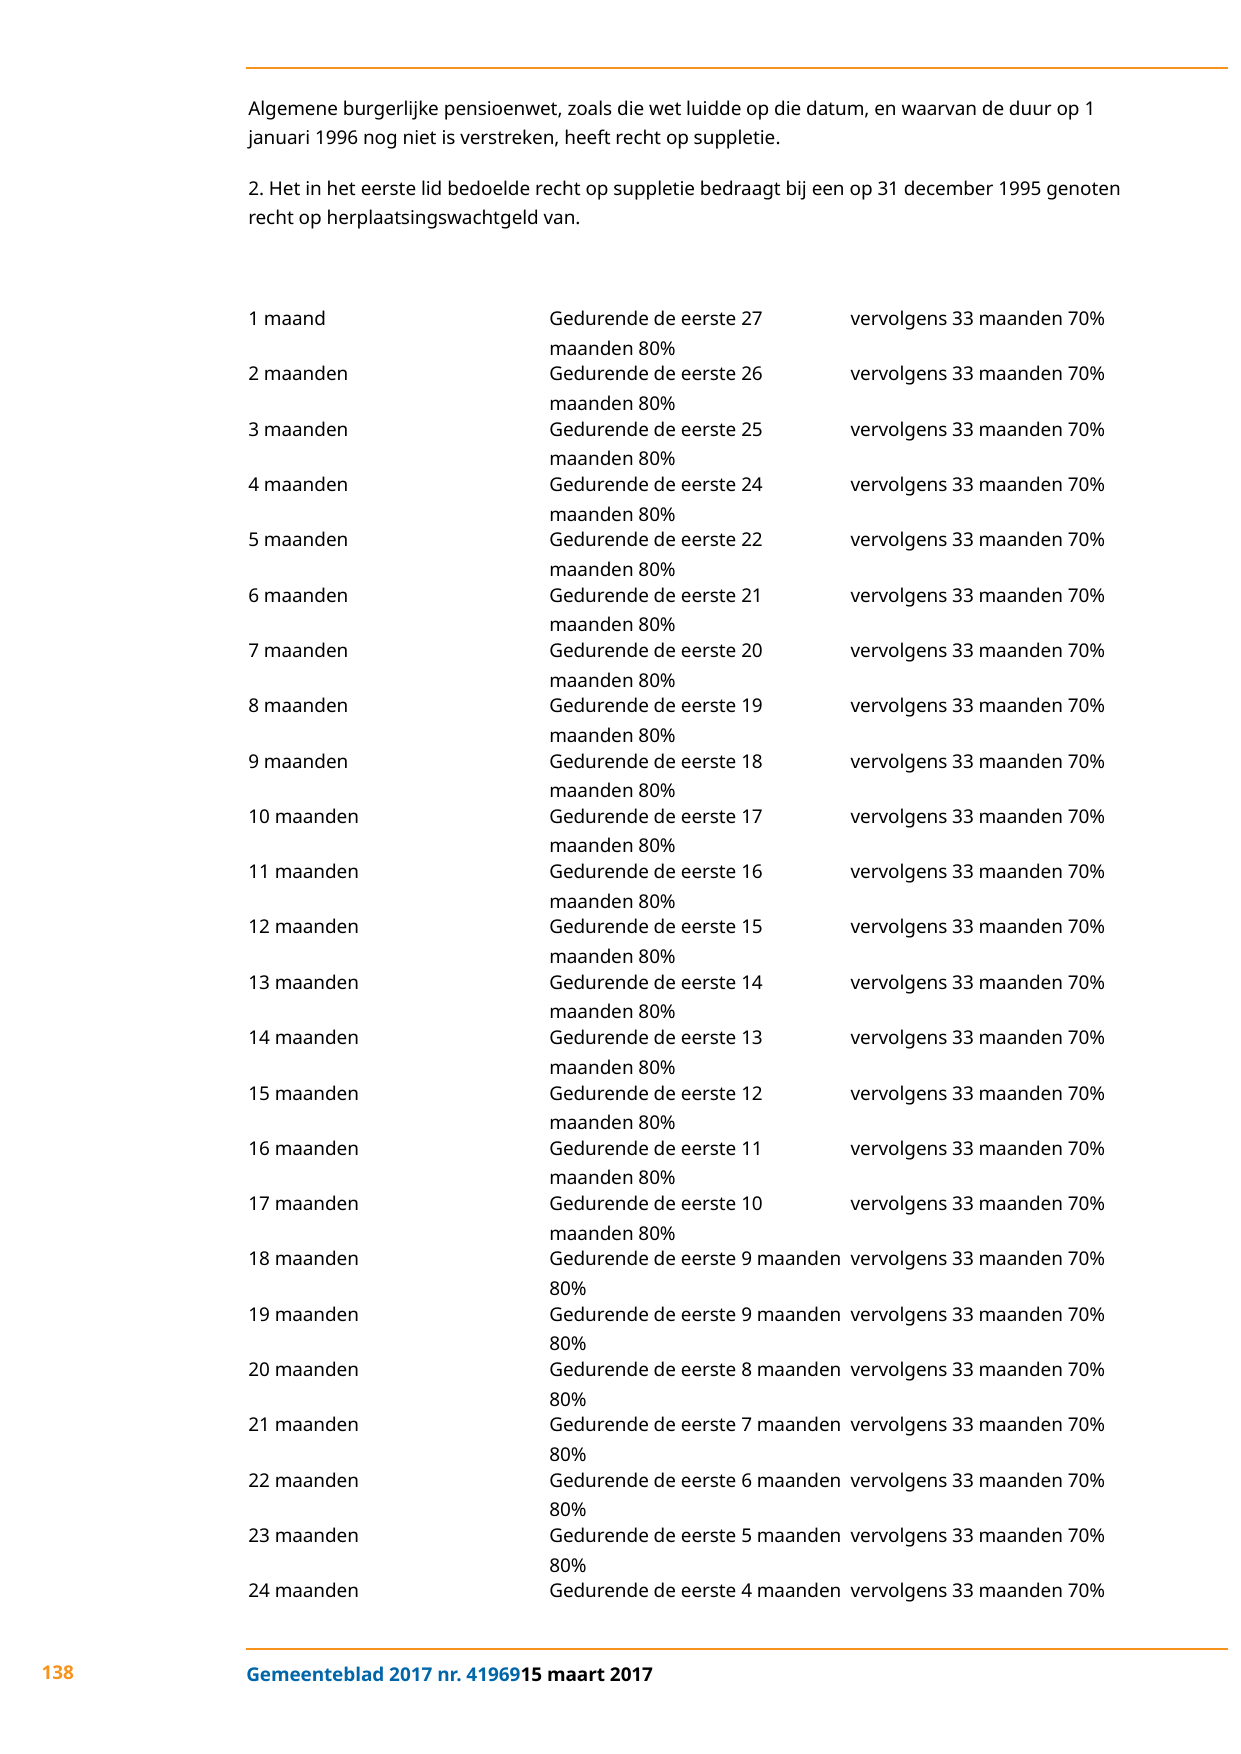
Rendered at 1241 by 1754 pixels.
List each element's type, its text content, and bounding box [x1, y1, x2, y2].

table_cell Gedurende de eerste 22 maanden 80% [549, 527, 850, 582]
table_cell Gedurende de eerste 14 maanden 80% [549, 969, 850, 1024]
table_cell 24 maanden [248, 1578, 549, 1603]
table_cell Gedurende de eerste 16 maanden 80% [549, 859, 850, 914]
table_header 1 maand [248, 305, 549, 361]
table_cell 8 maanden [248, 693, 549, 748]
table_cell 15 maanden [248, 1080, 549, 1135]
table_cell Gedurende de eerste 11 maanden 80% [549, 1135, 850, 1190]
table_cell Gedurende de eerste 13 maanden 80% [549, 1024, 850, 1080]
table_cell Gedurende de eerste 7 maanden 80% [549, 1412, 850, 1467]
table_cell vervolgens 33 maanden 70% [850, 471, 1152, 527]
table_header vervolgens 33 maanden 70% [850, 305, 1152, 361]
table_cell Gedurende de eerste 5 maanden 80% [549, 1522, 850, 1577]
table_cell 17 maanden [248, 1190, 549, 1246]
table_cell 20 maanden [248, 1356, 549, 1412]
table_cell Gedurende de eerste 10 maanden 80% [549, 1190, 850, 1246]
table_cell 13 maanden [248, 969, 549, 1024]
table_cell vervolgens 33 maanden 70% [850, 1024, 1152, 1080]
table_cell vervolgens 33 maanden 70% [850, 1412, 1152, 1467]
table_cell vervolgens 33 maanden 70% [850, 914, 1152, 969]
table_cell vervolgens 33 maanden 70% [850, 582, 1152, 637]
table_cell Gedurende de eerste 12 maanden 80% [549, 1080, 850, 1135]
table_cell 3 maanden [248, 416, 549, 471]
table_cell vervolgens 33 maanden 70% [850, 1301, 1152, 1356]
table_cell 2 maanden [248, 361, 549, 416]
table_cell 11 maanden [248, 859, 549, 914]
table_cell vervolgens 33 maanden 70% [850, 859, 1152, 914]
table_cell Gedurende de eerste 17 maanden 80% [549, 803, 850, 858]
table_cell vervolgens 33 maanden 70% [850, 637, 1152, 692]
table_cell 14 maanden [248, 1024, 549, 1080]
table_cell vervolgens 33 maanden 70% [850, 1190, 1152, 1246]
table_cell Gedurende de eerste 24 maanden 80% [549, 471, 850, 527]
text Algemene burgerlijke pensioenwet, zoals die wet luidde op die datum, en waarvan de duur op 1 januari 1996 nog niet is verstreken, heeft recht op suppletie. [248, 95, 1152, 150]
table_cell vervolgens 33 maanden 70% [850, 527, 1152, 582]
table_cell 18 maanden [248, 1246, 549, 1301]
table_cell 10 maanden [248, 803, 549, 858]
table_cell Gedurende de eerste 18 maanden 80% [549, 748, 850, 803]
table_cell 12 maanden [248, 914, 549, 969]
table_cell 16 maanden [248, 1135, 549, 1190]
table_cell Gedurende de eerste 4 maanden [549, 1578, 850, 1603]
table_cell Gedurende de eerste 15 maanden 80% [549, 914, 850, 969]
table_cell 23 maanden [248, 1522, 549, 1577]
table_cell Gedurende de eerste 26 maanden 80% [549, 361, 850, 416]
table_cell Gedurende de eerste 21 maanden 80% [549, 582, 850, 637]
table_cell 7 maanden [248, 637, 549, 692]
table_cell Gedurende de eerste 19 maanden 80% [549, 693, 850, 748]
table_cell vervolgens 33 maanden 70% [850, 416, 1152, 471]
table_header Gedurende de eerste 27 maanden 80% [549, 305, 850, 361]
table_cell vervolgens 33 maanden 70% [850, 1246, 1152, 1301]
table_cell vervolgens 33 maanden 70% [850, 361, 1152, 416]
table_cell vervolgens 33 maanden 70% [850, 1522, 1152, 1577]
table_cell Gedurende de eerste 8 maanden 80% [549, 1356, 850, 1412]
table_cell vervolgens 33 maanden 70% [850, 1578, 1152, 1603]
table_cell Gedurende de eerste 9 maanden 80% [549, 1246, 850, 1301]
table_cell vervolgens 33 maanden 70% [850, 1356, 1152, 1412]
table_cell 5 maanden [248, 527, 549, 582]
table_cell vervolgens 33 maanden 70% [850, 803, 1152, 858]
picture [41, 47, 231, 172]
table_cell Gedurende de eerste 25 maanden 80% [549, 416, 850, 471]
table_cell Gedurende de eerste 6 maanden 80% [549, 1467, 850, 1522]
table_cell 9 maanden [248, 748, 549, 803]
table_cell 4 maanden [248, 471, 549, 527]
table_cell vervolgens 33 maanden 70% [850, 1467, 1152, 1522]
table_cell 22 maanden [248, 1467, 549, 1522]
table_cell vervolgens 33 maanden 70% [850, 1135, 1152, 1190]
table_cell 21 maanden [248, 1412, 549, 1467]
table_cell vervolgens 33 maanden 70% [850, 1080, 1152, 1135]
table_cell 19 maanden [248, 1301, 549, 1356]
text 2. Het in het eerste lid bedoelde recht op suppletie bedraagt bij een op 31 december 1995 genoten recht op herplaatsingswachtgeld van. [248, 175, 1152, 230]
table_cell Gedurende de eerste 9 maanden 80% [549, 1301, 850, 1356]
table_cell vervolgens 33 maanden 70% [850, 748, 1152, 803]
table_cell 6 maanden [248, 582, 549, 637]
table_cell Gedurende de eerste 20 maanden 80% [549, 637, 850, 692]
table_cell vervolgens 33 maanden 70% [850, 693, 1152, 748]
table_cell vervolgens 33 maanden 70% [850, 969, 1152, 1024]
